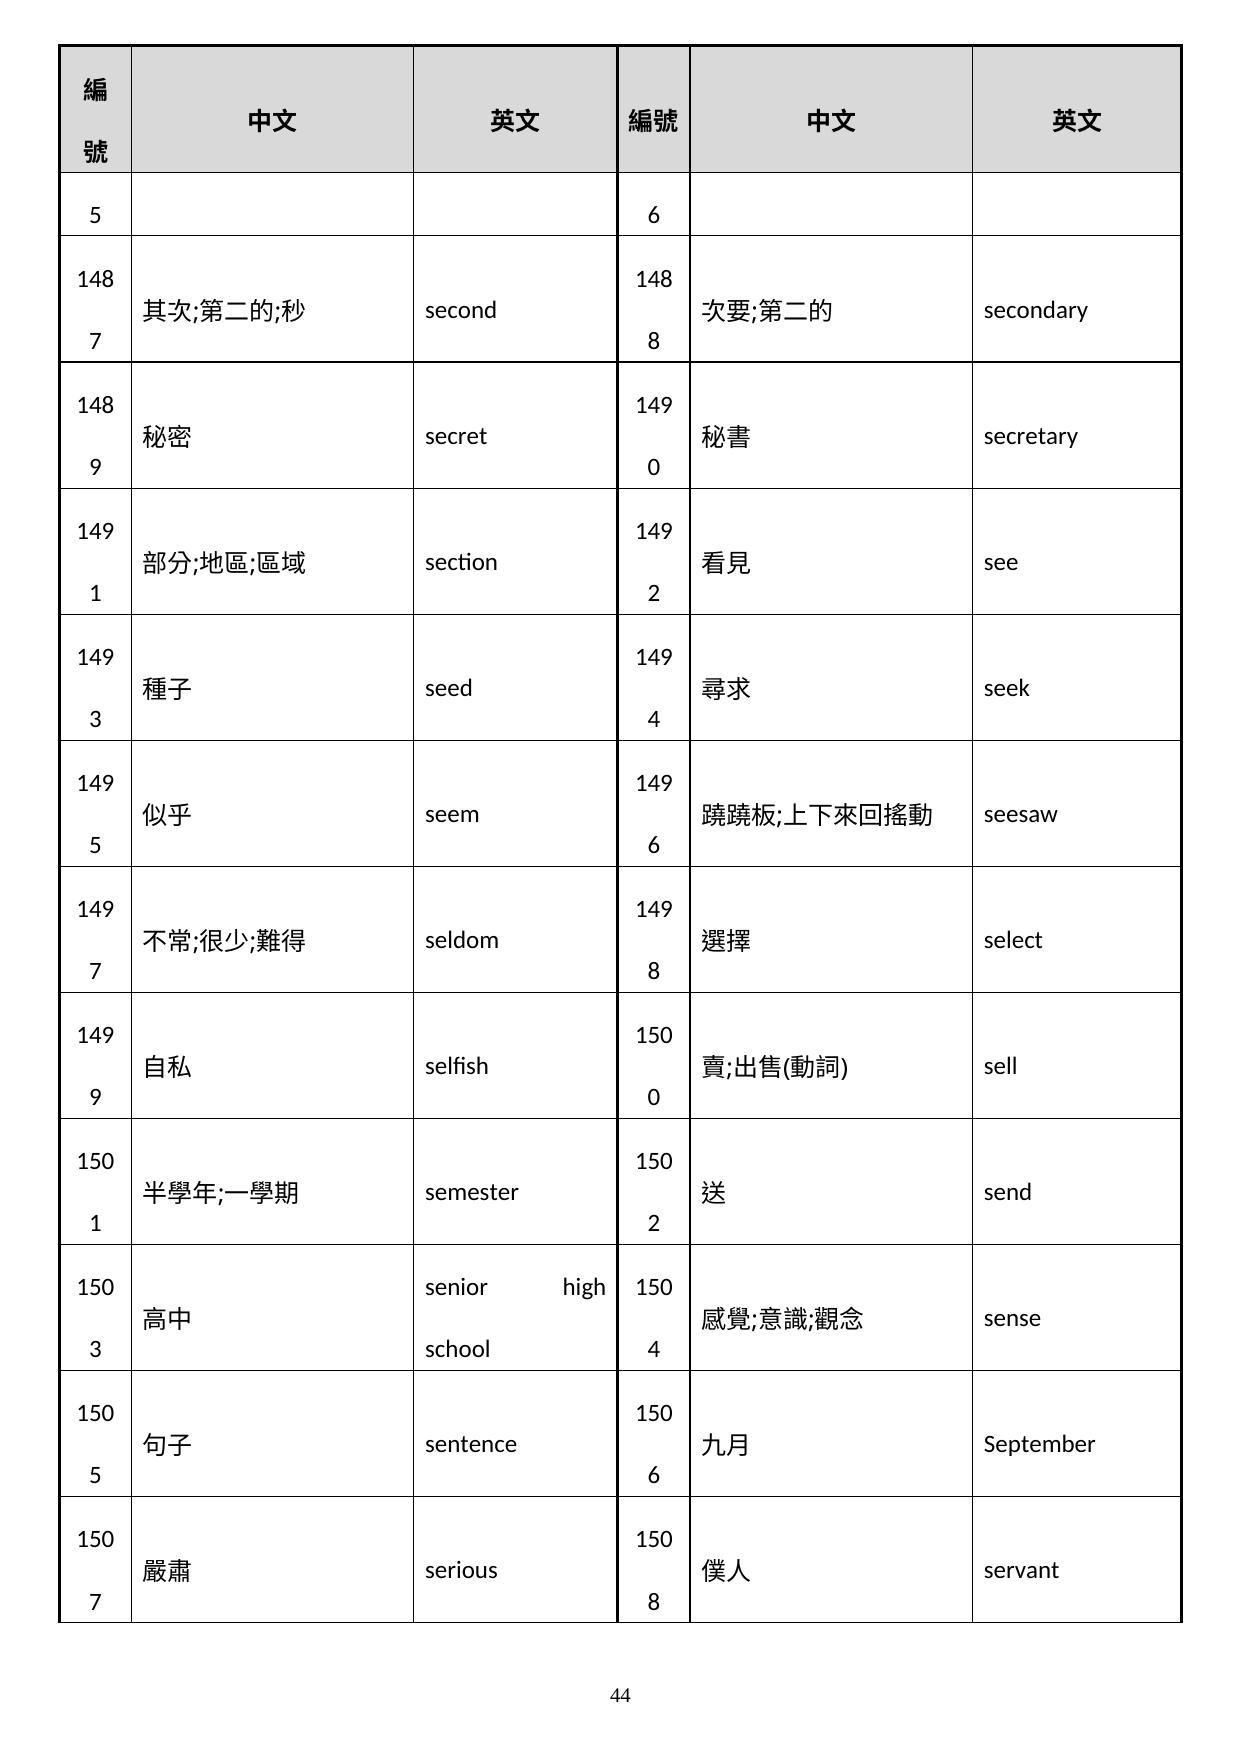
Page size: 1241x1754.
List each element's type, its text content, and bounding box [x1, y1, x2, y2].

table_cell 不常;很少;難得 [132, 867, 413, 992]
table_cell 高中 [132, 1245, 413, 1370]
table_cell 句子 [132, 1371, 413, 1496]
table_cell 其次;第二的;秒 [132, 236, 413, 361]
table_cell serious [414, 1497, 616, 1622]
table_cell secondary [973, 236, 1180, 361]
table_cell 1505 [61, 1371, 131, 1496]
table_cell [691, 173, 972, 235]
table_cell servant [973, 1497, 1180, 1622]
table_cell seldom [414, 867, 616, 992]
table_cell 賣;出售(動詞) [691, 993, 972, 1118]
table_cell 次要;第二的 [691, 236, 972, 361]
table_cell selfish [414, 993, 616, 1118]
table_cell [973, 173, 1180, 235]
table_cell select [973, 867, 1180, 992]
table_cell 僕人 [691, 1497, 972, 1622]
table_cell September [973, 1371, 1180, 1496]
table_cell 1492 [619, 489, 689, 613]
table_cell 1494 [619, 615, 689, 739]
table_cell seem [414, 741, 616, 866]
table_cell 1495 [61, 741, 131, 866]
table_cell [132, 173, 413, 235]
table_cell sentence [414, 1371, 616, 1496]
table_cell 1488 [619, 236, 689, 361]
table_cell 似乎 [132, 741, 413, 866]
table_header 英文 [973, 47, 1180, 172]
table_cell sense [973, 1245, 1180, 1370]
table_cell 九月 [691, 1371, 972, 1496]
table_header 編號 [619, 47, 689, 172]
table_cell secret [414, 363, 616, 487]
table_cell 1491 [61, 489, 131, 613]
table_cell seek [973, 615, 1180, 739]
table_cell 半學年;一學期 [132, 1119, 413, 1244]
table_cell 秘書 [691, 363, 972, 487]
table_cell 送 [691, 1119, 972, 1244]
table_cell 1508 [619, 1497, 689, 1622]
table_cell 6 [619, 173, 689, 235]
table_cell sell [973, 993, 1180, 1118]
table_cell 秘密 [132, 363, 413, 487]
table_header 英文 [414, 47, 616, 172]
table_cell 尋求 [691, 615, 972, 739]
table_cell seesaw [973, 741, 1180, 866]
table_cell 1499 [61, 993, 131, 1118]
table_cell 蹺蹺板;上下來回搖動 [691, 741, 972, 866]
table_cell 嚴肅 [132, 1497, 413, 1622]
table_cell 種子 [132, 615, 413, 739]
table_header 中文 [691, 47, 972, 172]
table_cell semester [414, 1119, 616, 1244]
table_cell see [973, 489, 1180, 613]
table_cell second [414, 236, 616, 361]
table_cell 1501 [61, 1119, 131, 1244]
table_cell senior high school [414, 1245, 616, 1370]
table_cell 1489 [61, 363, 131, 487]
table_cell 1498 [619, 867, 689, 992]
table_cell 自私 [132, 993, 413, 1118]
table_cell 部分;地區;區域 [132, 489, 413, 613]
table_cell 看見 [691, 489, 972, 613]
table_cell 1502 [619, 1119, 689, 1244]
table_cell 選擇 [691, 867, 972, 992]
table_header 中文 [132, 47, 413, 172]
table_cell 1497 [61, 867, 131, 992]
table_cell section [414, 489, 616, 613]
table_cell 1504 [619, 1245, 689, 1370]
table_cell 1490 [619, 363, 689, 487]
table_cell seed [414, 615, 616, 739]
table_header 編號 [61, 47, 131, 172]
table_cell [414, 173, 616, 235]
table_cell 感覺;意識;觀念 [691, 1245, 972, 1370]
table_cell secretary [973, 363, 1180, 487]
table_cell 1493 [61, 615, 131, 739]
table_cell send [973, 1119, 1180, 1244]
table_cell 1500 [619, 993, 689, 1118]
table_cell 1507 [61, 1497, 131, 1622]
table_cell 1487 [61, 236, 131, 361]
table_cell 1496 [619, 741, 689, 866]
table_cell 1503 [61, 1245, 131, 1370]
table_cell 1506 [619, 1371, 689, 1496]
table_cell 5 [61, 173, 131, 235]
